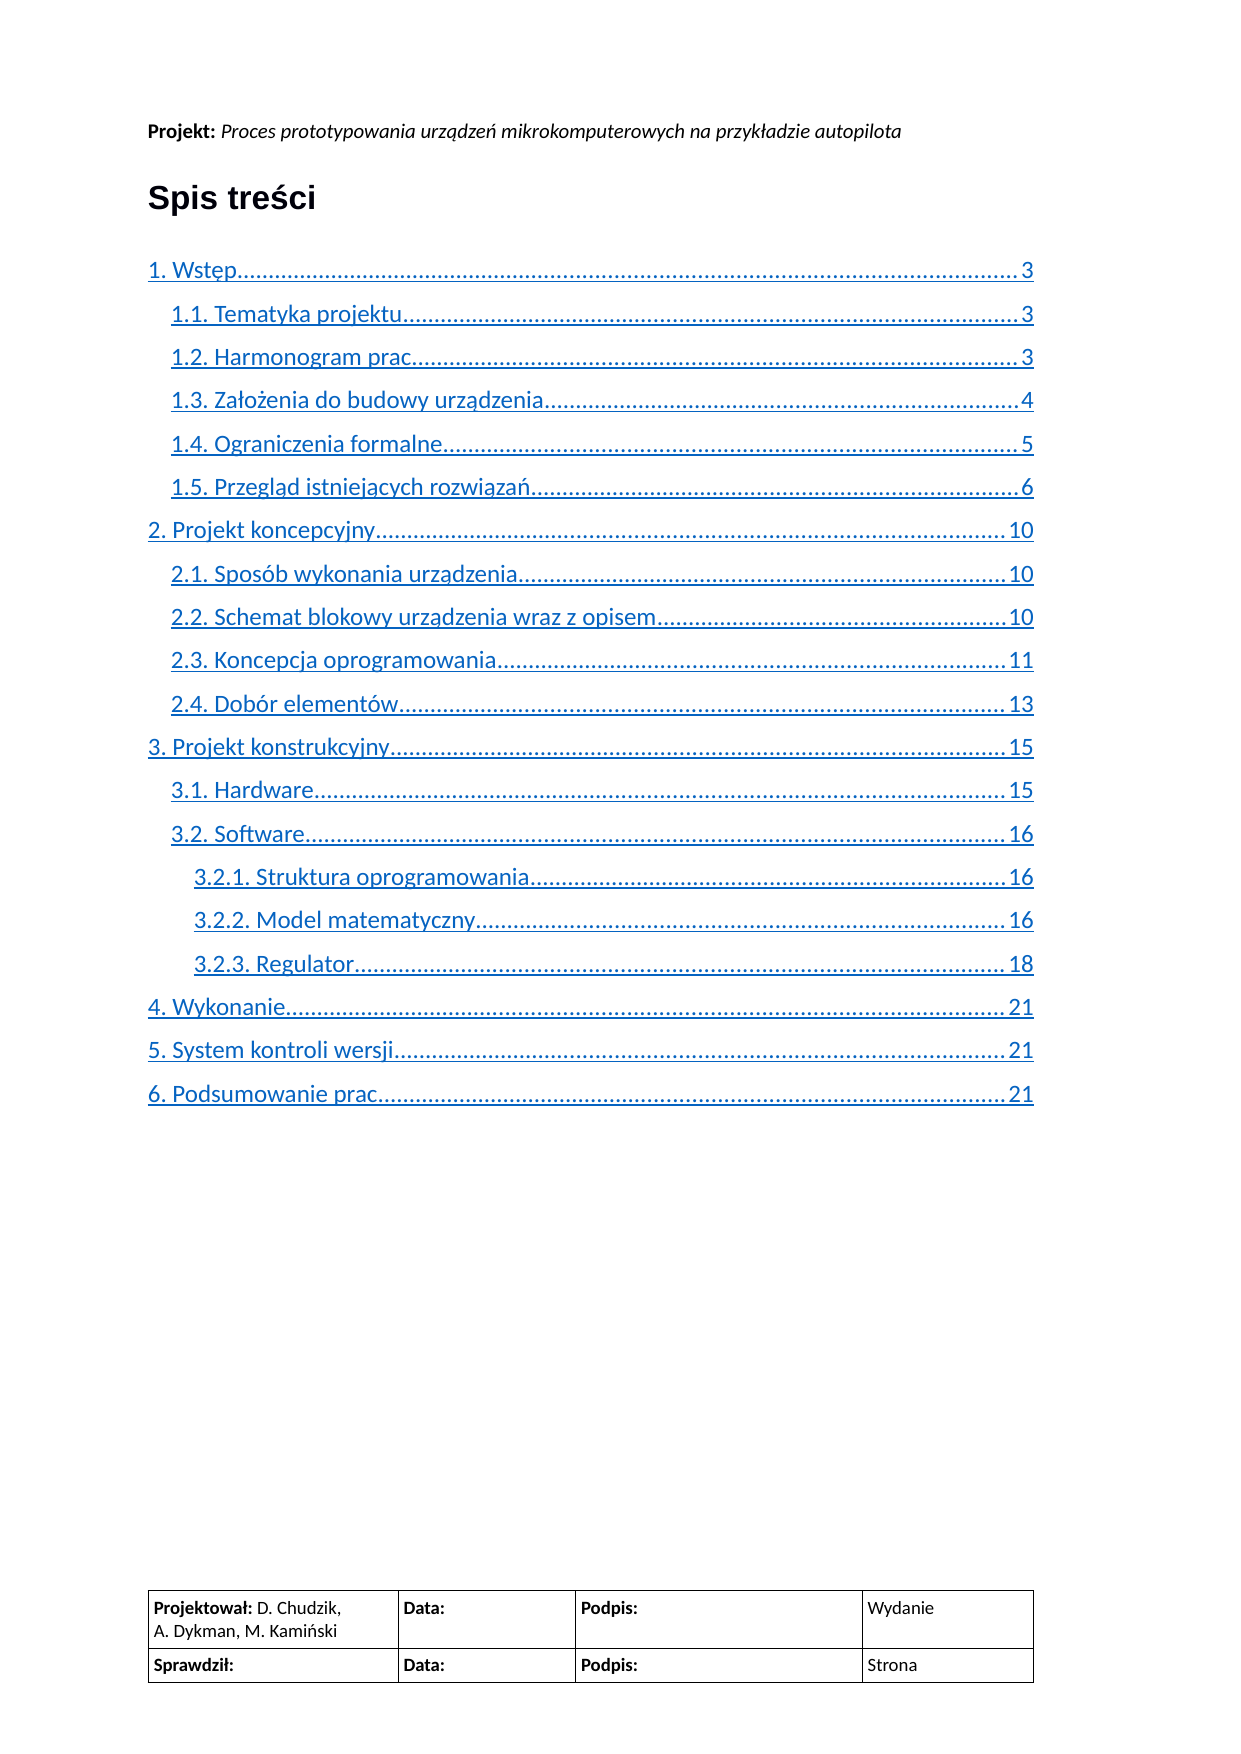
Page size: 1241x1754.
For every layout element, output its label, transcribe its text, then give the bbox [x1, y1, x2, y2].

text 3.2.3. Regulator 18 [193, 948, 1033, 974]
subtitle Spis treści [148, 178, 1033, 216]
text 3.2.1. Struktura oprogramowania 16 [193, 861, 1033, 887]
text 3.2. Software 16 [171, 818, 1033, 844]
text 3. Projekt konstrukcyjny 15 [148, 731, 1033, 757]
text 1.2. Harmonogram prac 3 [171, 341, 1033, 367]
text 1. Wstęp 3 [148, 254, 1033, 281]
text 3.2.2. Model matematyczny 16 [193, 904, 1033, 931]
text 3.1. Hardware 15 [171, 774, 1033, 801]
text 2.1. Sposób wykonania urządzenia 10 [171, 558, 1033, 584]
text [193, 888, 1033, 892]
text 2. Projekt koncepcyjny 10 [148, 514, 1033, 541]
text 1.3. Założenia do budowy urządzenia 4 [171, 384, 1033, 411]
text 6. Podsumowanie prac 21 [148, 1078, 1033, 1104]
text 2.2. Schemat blokowy urządzenia wraz z opisem 10 [171, 601, 1033, 627]
text 1.1. Tematyka projektu 3 [171, 298, 1033, 324]
text 1.4. Ograniczenia formalne 5 [171, 428, 1033, 454]
text 1.5. Przegląd istniejących rozwiązań 6 [171, 471, 1033, 497]
text 2.4. Dobór elementów 13 [171, 688, 1033, 714]
text 5. System kontroli wersji 21 [148, 1034, 1033, 1061]
text 2.3. Koncepcja oprogramowania 11 [171, 644, 1033, 671]
text 4. Wykonanie 21 [148, 991, 1033, 1017]
